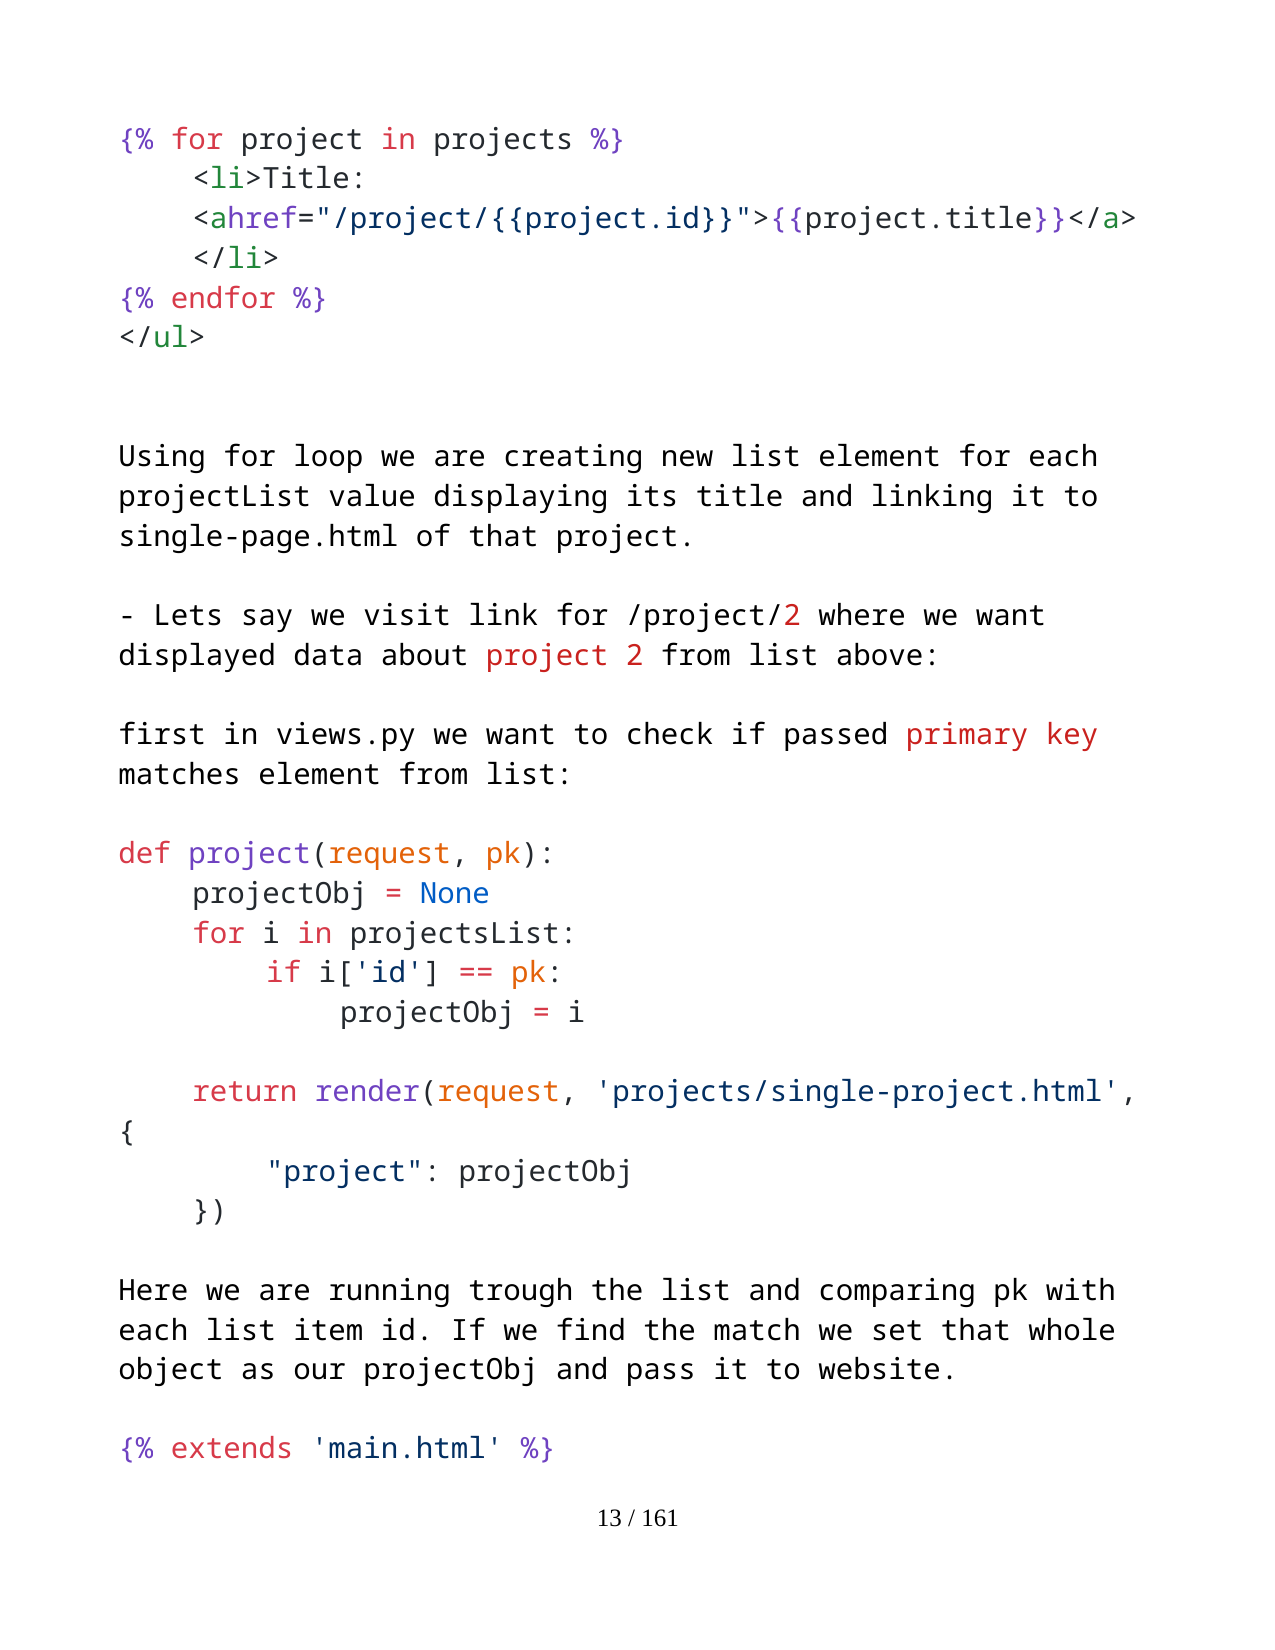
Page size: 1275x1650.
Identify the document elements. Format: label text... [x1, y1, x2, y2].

text for i in projectsList: [118, 912, 1157, 952]
text }) [118, 1190, 1157, 1229]
text Using for loop we are creating new list element for each projectList value displaying its title and linking it to single-page.html of that project. [118, 436, 1157, 555]
text {% for project in projects %} [118, 118, 1157, 158]
text {% extends 'main.html' %} [118, 1428, 1157, 1467]
text - Lets say we visit link for /project/2 where we want displayed data about project 2 from list above: [118, 594, 1157, 674]
text if i['id'] == pk: [118, 952, 1157, 991]
text first in views.py we want to check if passed primary key matches element from list: [118, 713, 1157, 793]
text <li>Title: <ahref="/project/{{project.id}}">{{project.title}}</a> [118, 158, 1157, 237]
text </li> [118, 237, 1157, 277]
text </ul> [118, 317, 1157, 356]
text projectObj = i [118, 991, 1157, 1031]
text {% endfor %} [118, 277, 1157, 317]
text "project": projectObj [118, 1150, 1157, 1190]
text Here we are running trough the list and comparing pk with each list item id. If we find the match we set that whole object as our projectObj and pass it to website. [118, 1269, 1157, 1388]
text return render(request, 'projects/single-project.html', { [118, 1071, 1157, 1150]
text projectObj = None [118, 872, 1157, 912]
text def project(request, pk): [118, 832, 1157, 872]
